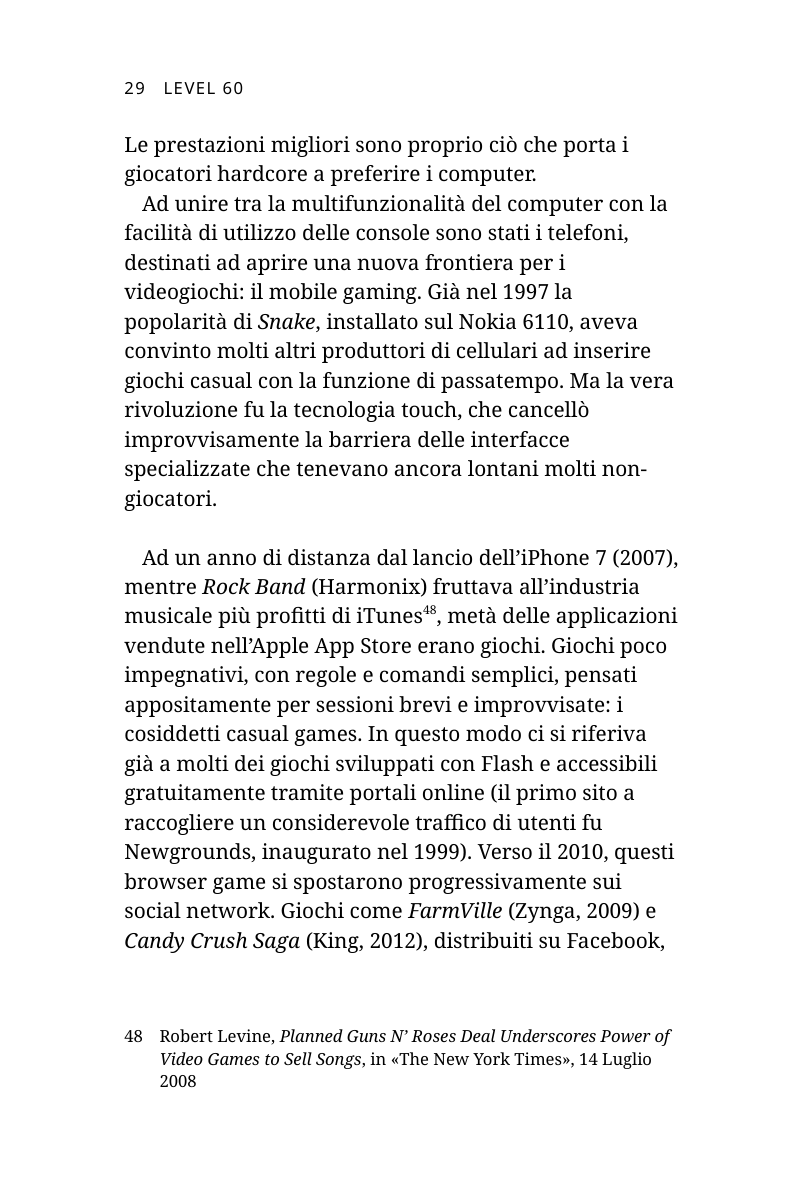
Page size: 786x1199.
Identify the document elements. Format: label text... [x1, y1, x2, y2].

text Le prestazioni migliori sono proprio ciò che porta i giocatori hardcore a preferire i computer. [124, 129, 679, 188]
text Ad un anno di distanza dal lancio dell’iPhone 7 (2007), mentre Rock Band (Harmonix) fruttava all’industria musicale più profitti di iTunes, metà delle applicazioni vendute nell’Apple App Store erano giochi. Giochi poco impegnativi, con regole e comandi semplici, pensati appositamente per sessioni brevi e improvvisate: i cosiddetti casual games. In questo modo ci si riferiva già a molti dei giochi sviluppati con Flash e accessibili gratuitamente tramite portali online (il primo sito a raccogliere un considerevole traffico di utenti fu Newgrounds, inaugurato nel 1999). Verso il 2010, questi browser game si spostarono progressivamente sui social network. Giochi come FarmVille (Zynga, 2009) e Candy Crush Saga (King, 2012), distribuiti su Facebook, [124, 542, 679, 954]
text Robert Levine, Planned Guns N’ Roses Deal Underscores Power of Video Games to Sell Songs, in «The New York Times», 14 Luglio 2008 [124, 1024, 679, 1093]
text Ad unire tra la multifunzionalità del computer con la facilità di utilizzo delle console sono stati i telefoni, destinati ad aprire una nuova frontiera per i videogiochi: il mobile gaming. Già nel 1997 la popolarità di Snake, installato sul Nokia 6110, aveva convinto molti altri produttori di cellulari ad inserire giochi casual con la funzione di passatempo. Ma la vera rivoluzione fu la tecnologia touch, che cancellò improvvisamente la barriera delle interfacce specializzate che tenevano ancora lontani molti non-giocatori. [124, 188, 679, 512]
